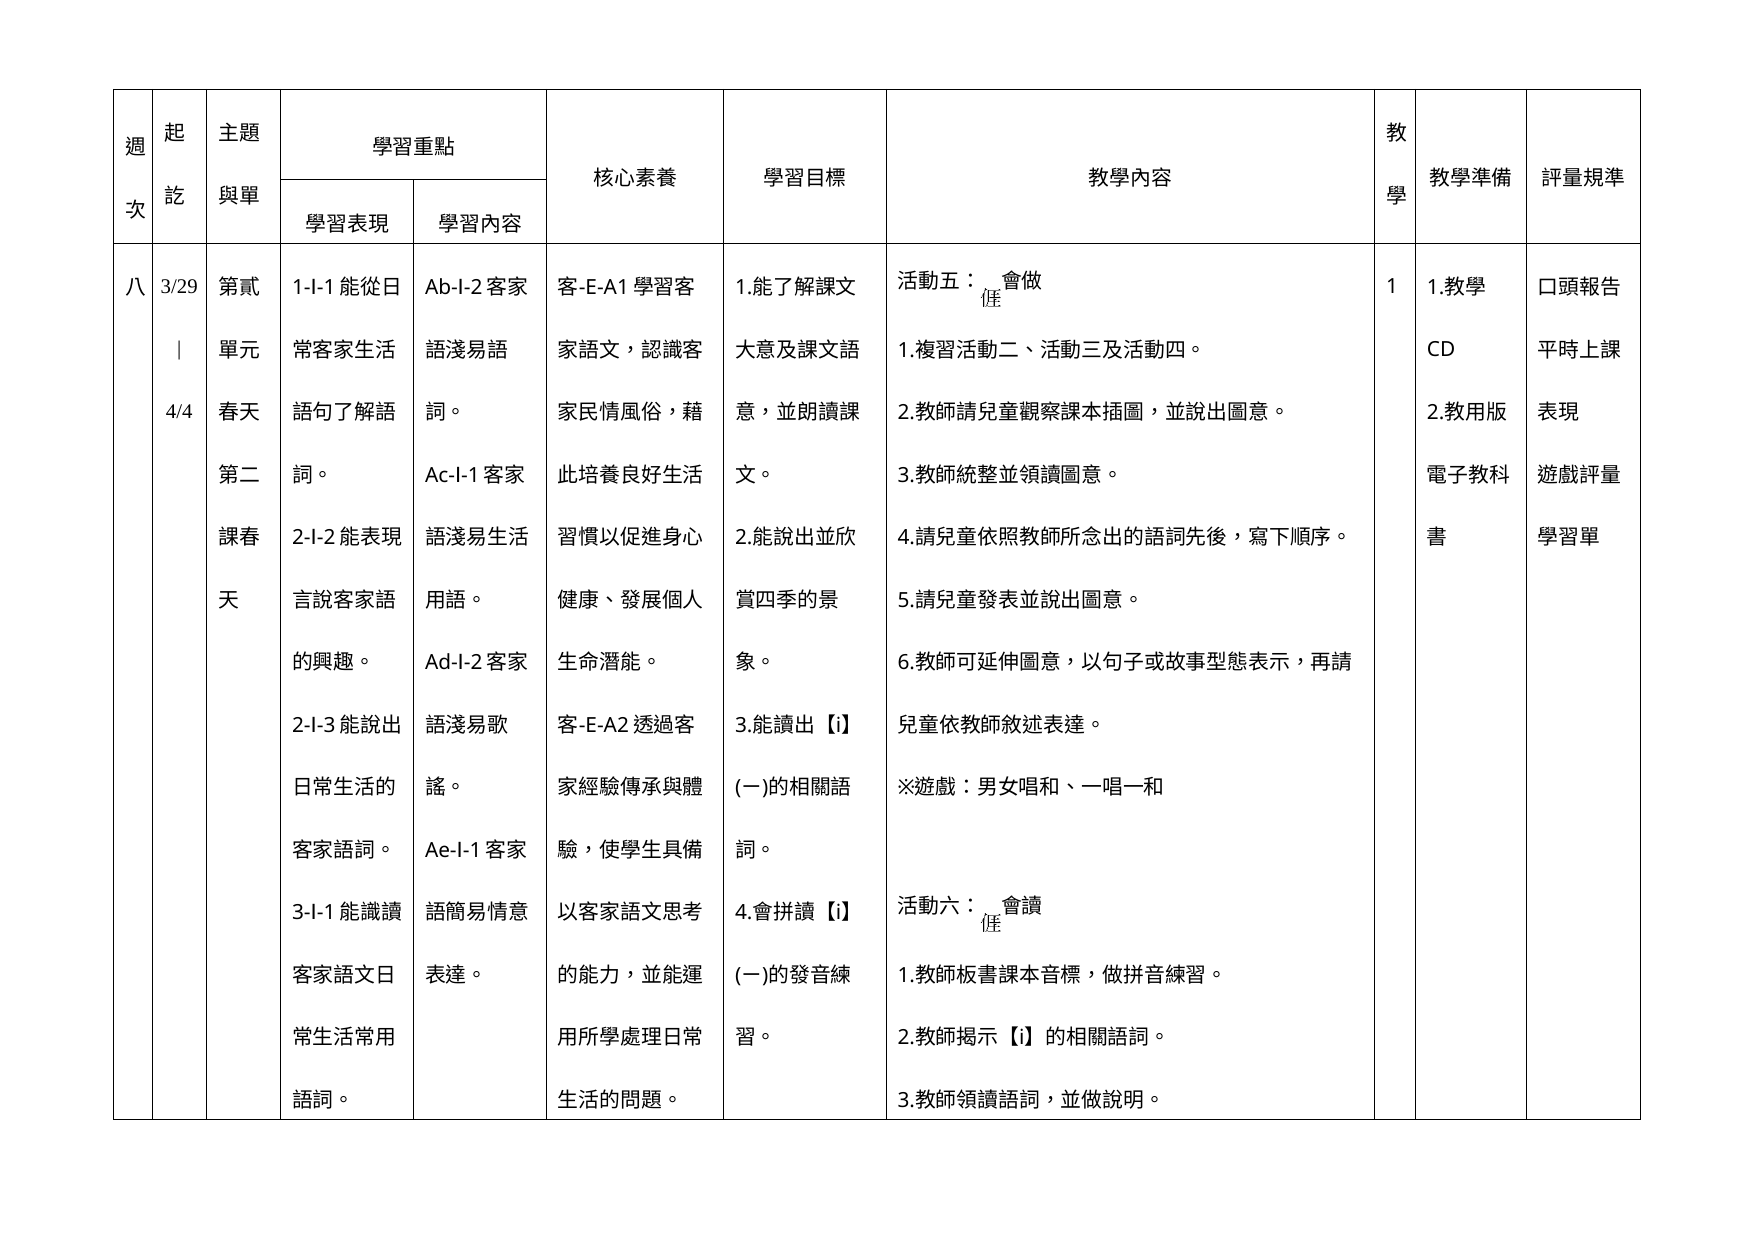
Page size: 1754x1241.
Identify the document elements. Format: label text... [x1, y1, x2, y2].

table_header 學習重點 [281, 90, 546, 179]
table_cell 活動五：會做 1.複習活動二、活動三及活動四。 2.教師請兒童觀察課本插圖，並說出圖意。 3.教師統整並領讀圖意。 4.請兒童依照教師所念出的語詞先後，寫下順序。 5.請兒童發表並說出圖意。 6.教師可延伸圖意，以句子或故事型態表示，再請兒童依教師敘述表達。 ※遊戲：男女唱和、一唱一和 活動六：會讀 1.教師板書課本音標，做拼音練習。 2.教師揭示【i】的相關語詞。 3.教師領讀語詞，並做說明。 [887, 244, 1374, 1119]
table_header 教學節數 [1375, 90, 1415, 243]
table_header 教學準備 [1416, 90, 1526, 243]
table_cell 1-Ⅰ-1能從日常客家生活語句了解語詞。 2-Ⅰ-2能表現言說客家語的興趣。 2-Ⅰ-3能說出日常生活的客家語詞。 3-Ⅰ-1能識讀客家語文日常生活常用語詞。 [281, 244, 413, 1119]
table_cell 1.能了解課文大意及課文語意，並朗讀課文。 2.能說出並欣賞四季的景象。 3.能讀出【i】(ㄧ)的相關語詞。 4.會拼讀【i】(ㄧ)的發音練習。 [724, 244, 886, 1119]
table_cell 學習表現 [281, 180, 413, 243]
table_header 主題與單元名稱 [207, 90, 280, 243]
table_header 核心素養 [547, 90, 723, 243]
table_header 學習目標 [724, 90, 886, 243]
table_cell 客-E-A1學習客家語文，認識客家民情風俗，藉此培養良好生活習慣以促進身心健康、發展個人生命潛能。 客-E-A2透過客家經驗傳承與體驗，使學生具備以客家語文思考的能力，並能運用所學處理日常生活的問題。 [547, 244, 723, 1119]
table_cell 1.教學CD 2.教用版電子教科書 [1416, 244, 1526, 1119]
table_cell 第貳單元春天 第二課春天 [207, 244, 280, 1119]
table_cell 學習內容 [414, 180, 546, 243]
table_header 評量規準 [1527, 90, 1640, 243]
table_cell 口頭報告 平時上課表現 遊戲評量 學習單 [1527, 244, 1640, 1119]
table_cell 1 [1375, 244, 1415, 1119]
table_header 起訖日期 [153, 90, 206, 243]
table_header 週次 [114, 90, 152, 243]
table_cell 八 [114, 244, 152, 1119]
table_cell Ab-Ⅰ-2客家語淺易語詞。 Ac-Ⅰ-1客家語淺易生活用語。 Ad-Ⅰ-2客家語淺易歌謠。 Ae-Ⅰ-1客家語簡易情意表達。 [414, 244, 546, 1119]
table_cell 3/29 | 4/4 [153, 244, 206, 1119]
table_header 教學內容 [887, 90, 1374, 243]
